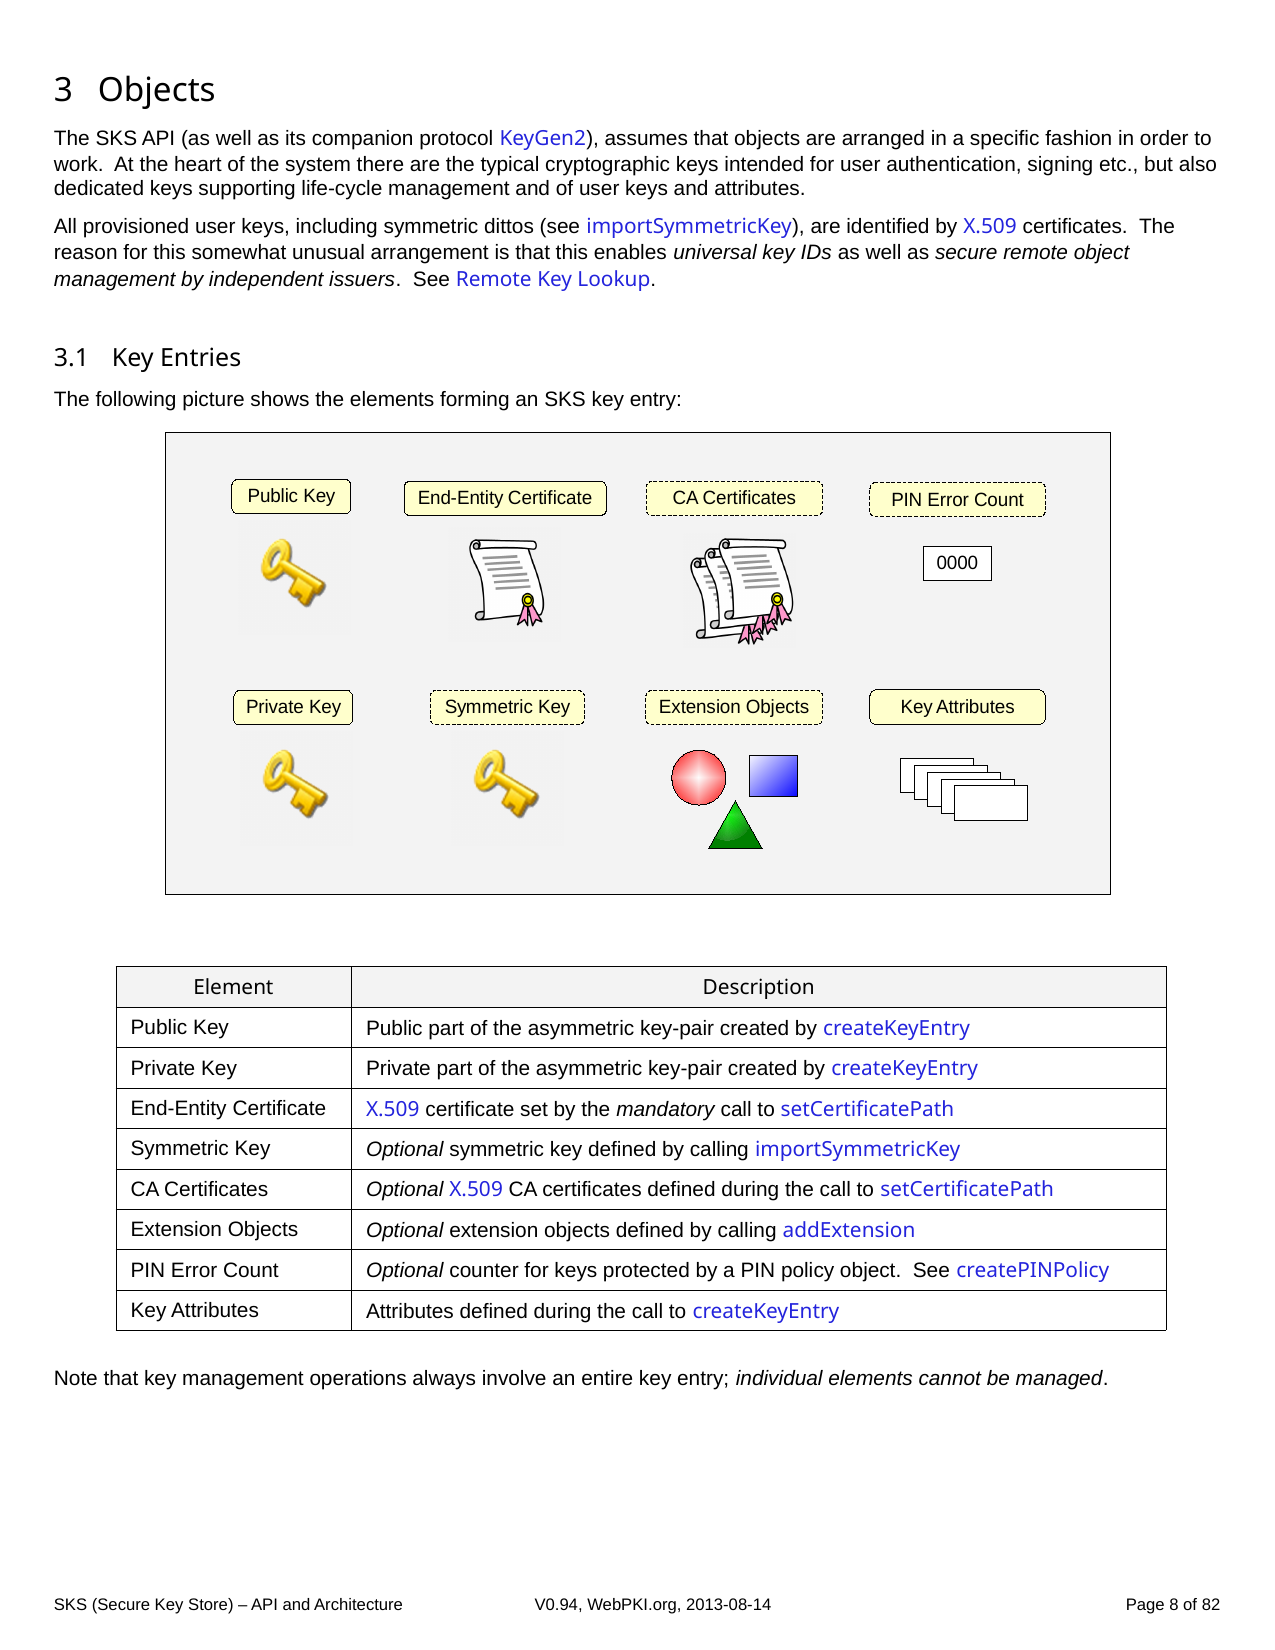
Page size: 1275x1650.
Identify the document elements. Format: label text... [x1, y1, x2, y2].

text The following picture shows the elements forming an SKS key entry: [54, 386, 1221, 918]
table_header Description [352, 967, 1166, 1007]
text All provisioned user keys, including symmetric dittos (see importSymmetricKey), are identified by X.509 certificates. The reason for this somewhat unusual arrangement is that this enables universal key IDs as well as secure remote object management by independent issuers. See Remote Key Lookup. [54, 212, 1221, 292]
table_cell Optional extension objects defined by calling addExtension [352, 1210, 1166, 1249]
text Note that key management operations always involve an entire key entry; individual elements cannot be managed. [54, 1366, 1221, 1390]
table_cell End‑Entity Certificate [117, 1089, 351, 1128]
subtitle Objects [54, 66, 1221, 111]
table_cell Symmetric Key [117, 1129, 351, 1168]
table_cell Optional symmetric key defined by calling importSymmetricKey [352, 1129, 1166, 1168]
table_cell Public Key [117, 1008, 351, 1047]
table_cell Key Attributes [117, 1291, 351, 1330]
table_cell CA Certificates [117, 1170, 351, 1209]
subtitle Key Entries [54, 340, 1221, 374]
table_cell Optional counter for keys protected by a PIN policy object. See createPINPolicy [352, 1250, 1166, 1290]
table_cell Private part of the asymmetric key-pair created by createKeyEntry [352, 1048, 1166, 1088]
table_cell PIN Error Count [117, 1250, 351, 1290]
text The SKS API (as well as its companion protocol KeyGen2), assumes that objects are arranged in a specific fashion in order to work. At the heart of the system there are the typical cryptographic keys intended for user authentication, signing etc., but also dedicated keys supporting life-cycle management and of user keys and attributes. [54, 123, 1221, 200]
table_cell Public part of the asymmetric key-pair created by createKeyEntry [352, 1008, 1166, 1047]
table_cell Extension Objects [117, 1210, 351, 1249]
table_cell Optional X.509 CA certificates defined during the call to setCertificatePath [352, 1170, 1166, 1209]
table_header Element [117, 967, 351, 1007]
table_cell Attributes defined during the call to createKeyEntry [352, 1291, 1166, 1330]
table_cell Private Key [117, 1048, 351, 1088]
table_cell X.509 certificate set by the mandatory call to setCertificatePath [352, 1089, 1166, 1128]
